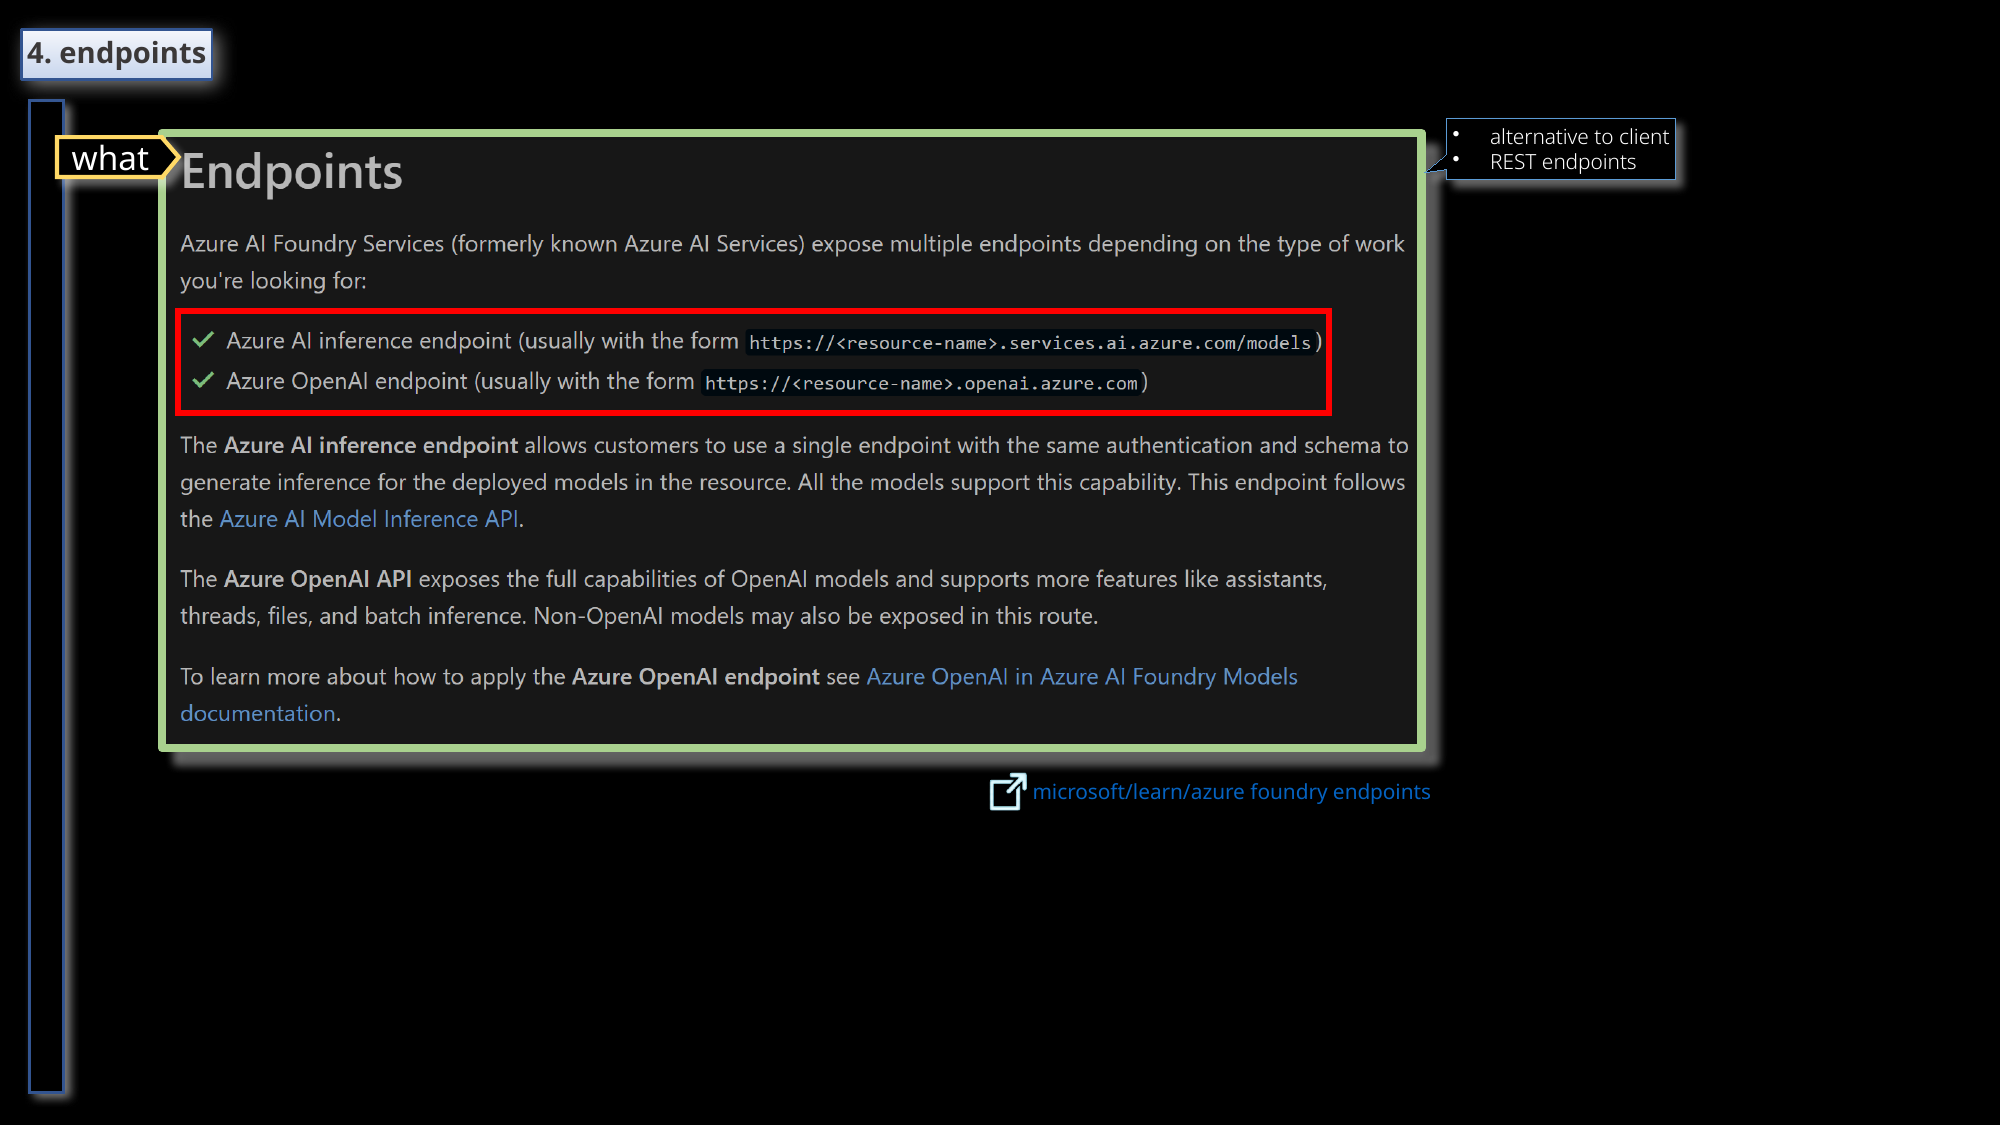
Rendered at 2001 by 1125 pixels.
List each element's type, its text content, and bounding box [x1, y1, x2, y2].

text_box alternative to client REST endpoints [1424, 118, 1676, 180]
picture [985, 768, 1031, 815]
title 4. endpoints [29, 29, 205, 80]
text_box what [56, 137, 179, 178]
text_box microsoft/learn/azure foundry endpoints [1031, 770, 1446, 815]
picture [166, 137, 1418, 744]
text_box [29, 100, 64, 1093]
